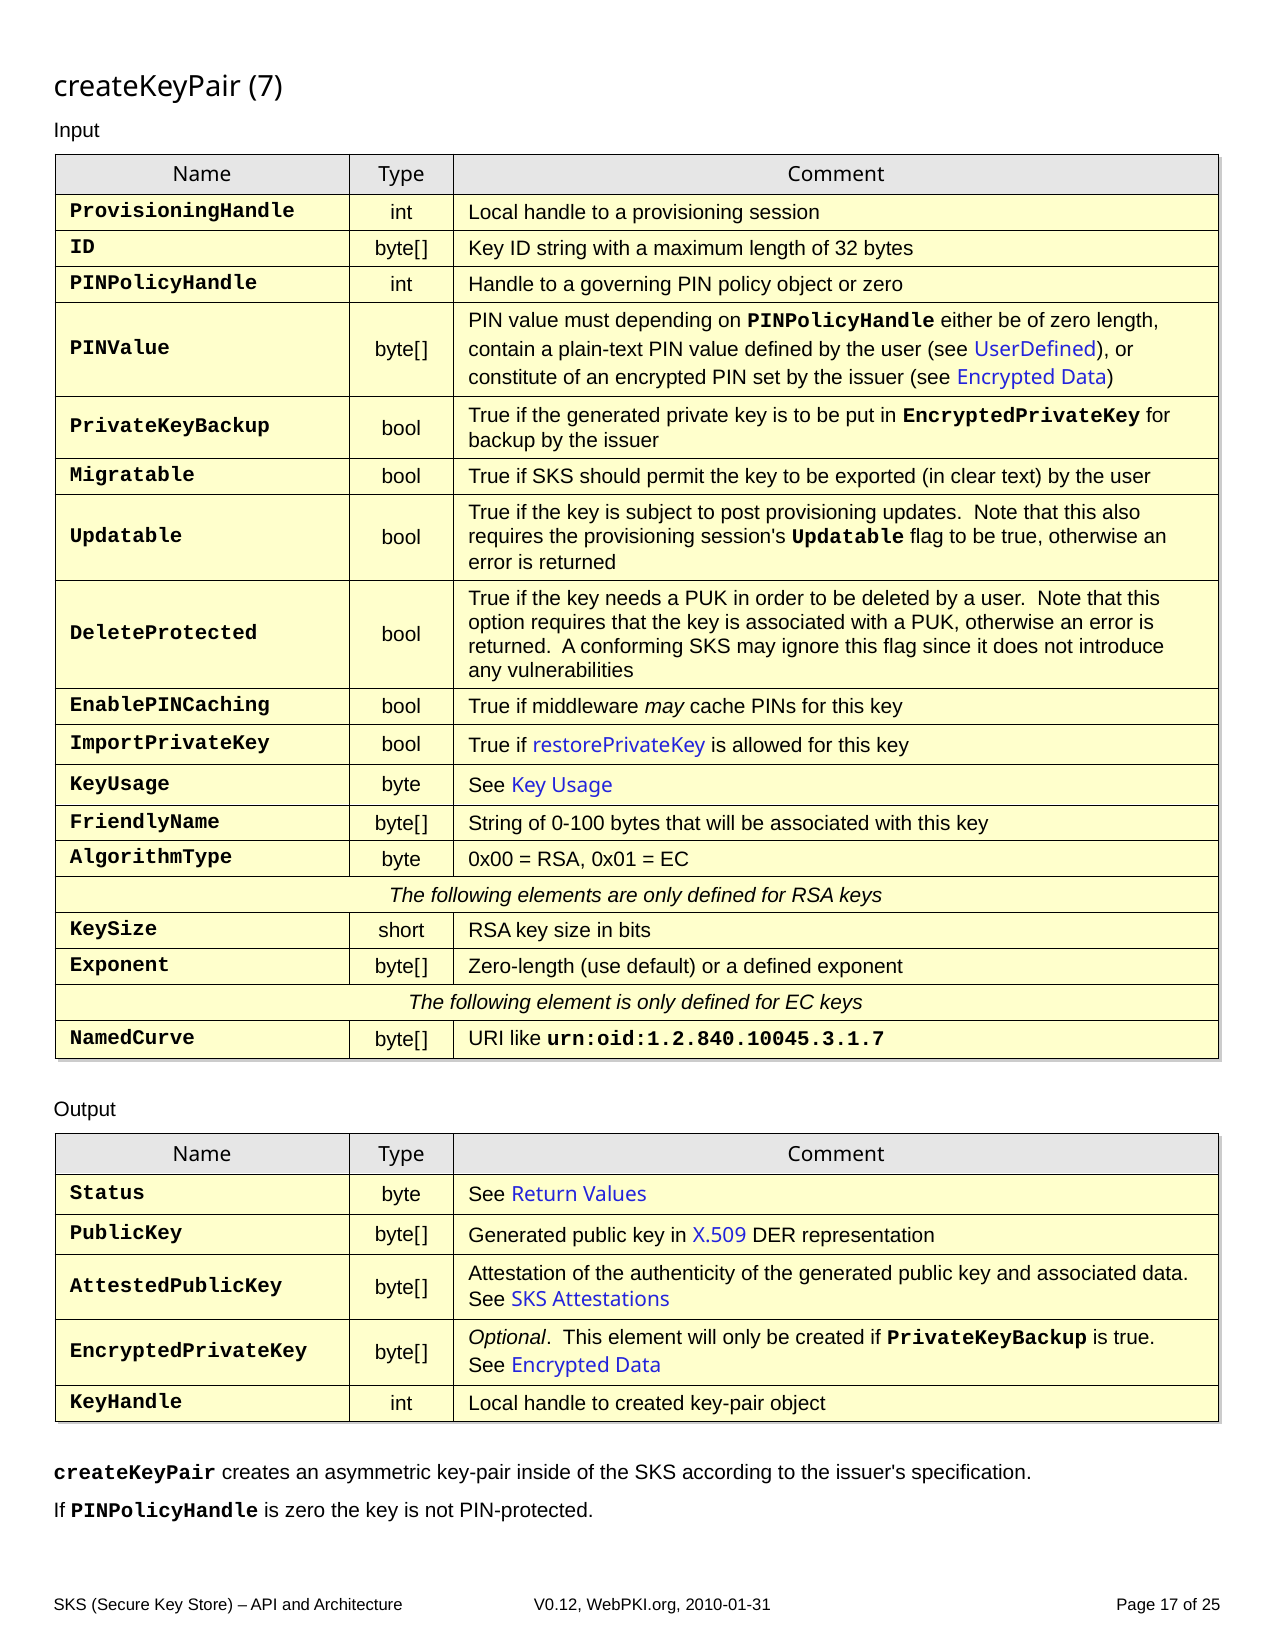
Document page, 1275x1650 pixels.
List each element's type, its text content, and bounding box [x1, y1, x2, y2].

text createKeyPair creates an asymmetric key-pair inside of the SKS according to the issuer's specification. [53, 1460, 1221, 1486]
table_cell FriendlyName [56, 806, 349, 840]
text Output [53, 1097, 1221, 1121]
table_cell KeyHandle [56, 1386, 349, 1421]
table_cell byte [350, 765, 453, 804]
table_header Name [56, 1134, 349, 1173]
table_cell ImportPrivateKey [56, 725, 349, 764]
table_cell byte [350, 1175, 453, 1214]
table_cell Generated public key in X.509 DER representation [454, 1215, 1218, 1254]
text Input [53, 118, 1221, 142]
table_cell KeySize [56, 913, 349, 948]
table_cell byte⁮[ ] [350, 231, 453, 266]
table_cell True if restorePrivateKey is allowed for this key [454, 725, 1218, 764]
table_cell String of 0-100 bytes that will be associated with this key [454, 806, 1218, 840]
table_cell The following element is only defined for EC keys [56, 985, 1218, 1020]
table_cell bool [350, 725, 453, 764]
table_cell ID [56, 231, 349, 266]
table_cell URI like urn:oid:1.2.840.10045.3.1.7 [454, 1021, 1218, 1058]
table_header Type [350, 155, 453, 194]
table_cell PrivateKeyBackup [56, 397, 349, 458]
table_cell PINPolicyHandle [56, 267, 349, 302]
table_cell See Return Values [454, 1175, 1218, 1214]
table_cell bool [350, 459, 453, 494]
table_cell byte [350, 841, 453, 876]
table_header Type [350, 1134, 453, 1173]
table_cell byte⁮[ ] [350, 303, 453, 396]
table_cell Exponent [56, 949, 349, 984]
table_cell True if the key needs a PUK in order to be deleted by a user. Note that this option requires that the key is associated with a PUK, otherwise an error is returned. A conforming SKS may ignore this flag since it does not introduce any vulnerabilities [454, 581, 1218, 688]
table_cell Local handle to a provisioning session [454, 195, 1218, 230]
table_cell RSA key size in bits [454, 913, 1218, 948]
table_cell True if SKS should permit the key to be exported (in clear text) by the user [454, 459, 1218, 494]
table_cell byte⁮[ ] [350, 1255, 453, 1319]
table_header Comment [454, 155, 1218, 194]
subtitle createKeyPair (7) [53, 66, 1221, 105]
table_cell Optional. This element will only be created if PrivateKeyBackup is true. See Encrypted Data [454, 1320, 1218, 1385]
table_cell EnablePINCaching [56, 689, 349, 724]
table_cell True if the generated private key is to be put in EncryptedPrivateKey for backup by the issuer [454, 397, 1218, 458]
text If PINPolicyHandle is zero the key is not PIN-protected. [53, 1498, 1221, 1524]
table_cell Migratable [56, 459, 349, 494]
table_cell PIN value must depending on PINPolicyHandle either be of zero length, contain a plain-text PIN value defined by the user (see UserDefined), or constitute of an encrypted PIN set by the issuer (see Encrypted Data) [454, 303, 1218, 396]
table_header Comment [454, 1134, 1218, 1173]
table_cell Status [56, 1175, 349, 1214]
table_cell See Key Usage [454, 765, 1218, 804]
table_cell bool [350, 689, 453, 724]
table_cell int [350, 195, 453, 230]
table_cell byte⁮[ ] [350, 806, 453, 840]
table_cell The following elements are only defined for RSA keys [56, 877, 1218, 912]
table_cell PINValue [56, 303, 349, 396]
table_cell Handle to a governing PIN policy object or zero [454, 267, 1218, 302]
table_cell DeleteProtected [56, 581, 349, 688]
table_cell ProvisioningHandle [56, 195, 349, 230]
table_cell Attestation of the authenticity of the generated public key and associated data. See SKS Attestations [454, 1255, 1218, 1319]
table_cell Local handle to created key-pair object [454, 1386, 1218, 1421]
table_cell bool [350, 495, 453, 580]
table_cell bool [350, 397, 453, 458]
table_cell KeyUsage [56, 765, 349, 804]
table_cell Zero-length (use default) or a defined exponent [454, 949, 1218, 984]
table_cell int [350, 1386, 453, 1421]
table_cell AttestedPublicKey [56, 1255, 349, 1319]
table_cell byte⁮[ ] [350, 1215, 453, 1254]
table_cell short [350, 913, 453, 948]
table_cell Key ID string with a maximum length of 32 bytes [454, 231, 1218, 266]
table_cell bool [350, 581, 453, 688]
table_cell True if middleware may cache PINs for this key [454, 689, 1218, 724]
table_cell PublicKey [56, 1215, 349, 1254]
table_cell EncryptedPrivateKey [56, 1320, 349, 1385]
table_cell byte⁮[ ] [350, 1320, 453, 1385]
table_cell int [350, 267, 453, 302]
table_cell AlgorithmType [56, 841, 349, 876]
table_cell byte⁮[ ] [350, 1021, 453, 1058]
table_cell NamedCurve [56, 1021, 349, 1058]
table_cell 0x00 = RSA, 0x01 = EC [454, 841, 1218, 876]
table_cell Updatable [56, 495, 349, 580]
table_cell byte⁮[ ] [350, 949, 453, 984]
table_header Name [56, 155, 349, 194]
table_cell True if the key is subject to post provisioning updates. Note that this also requires the provisioning session's Updatable flag to be true, otherwise an error is returned [454, 495, 1218, 580]
